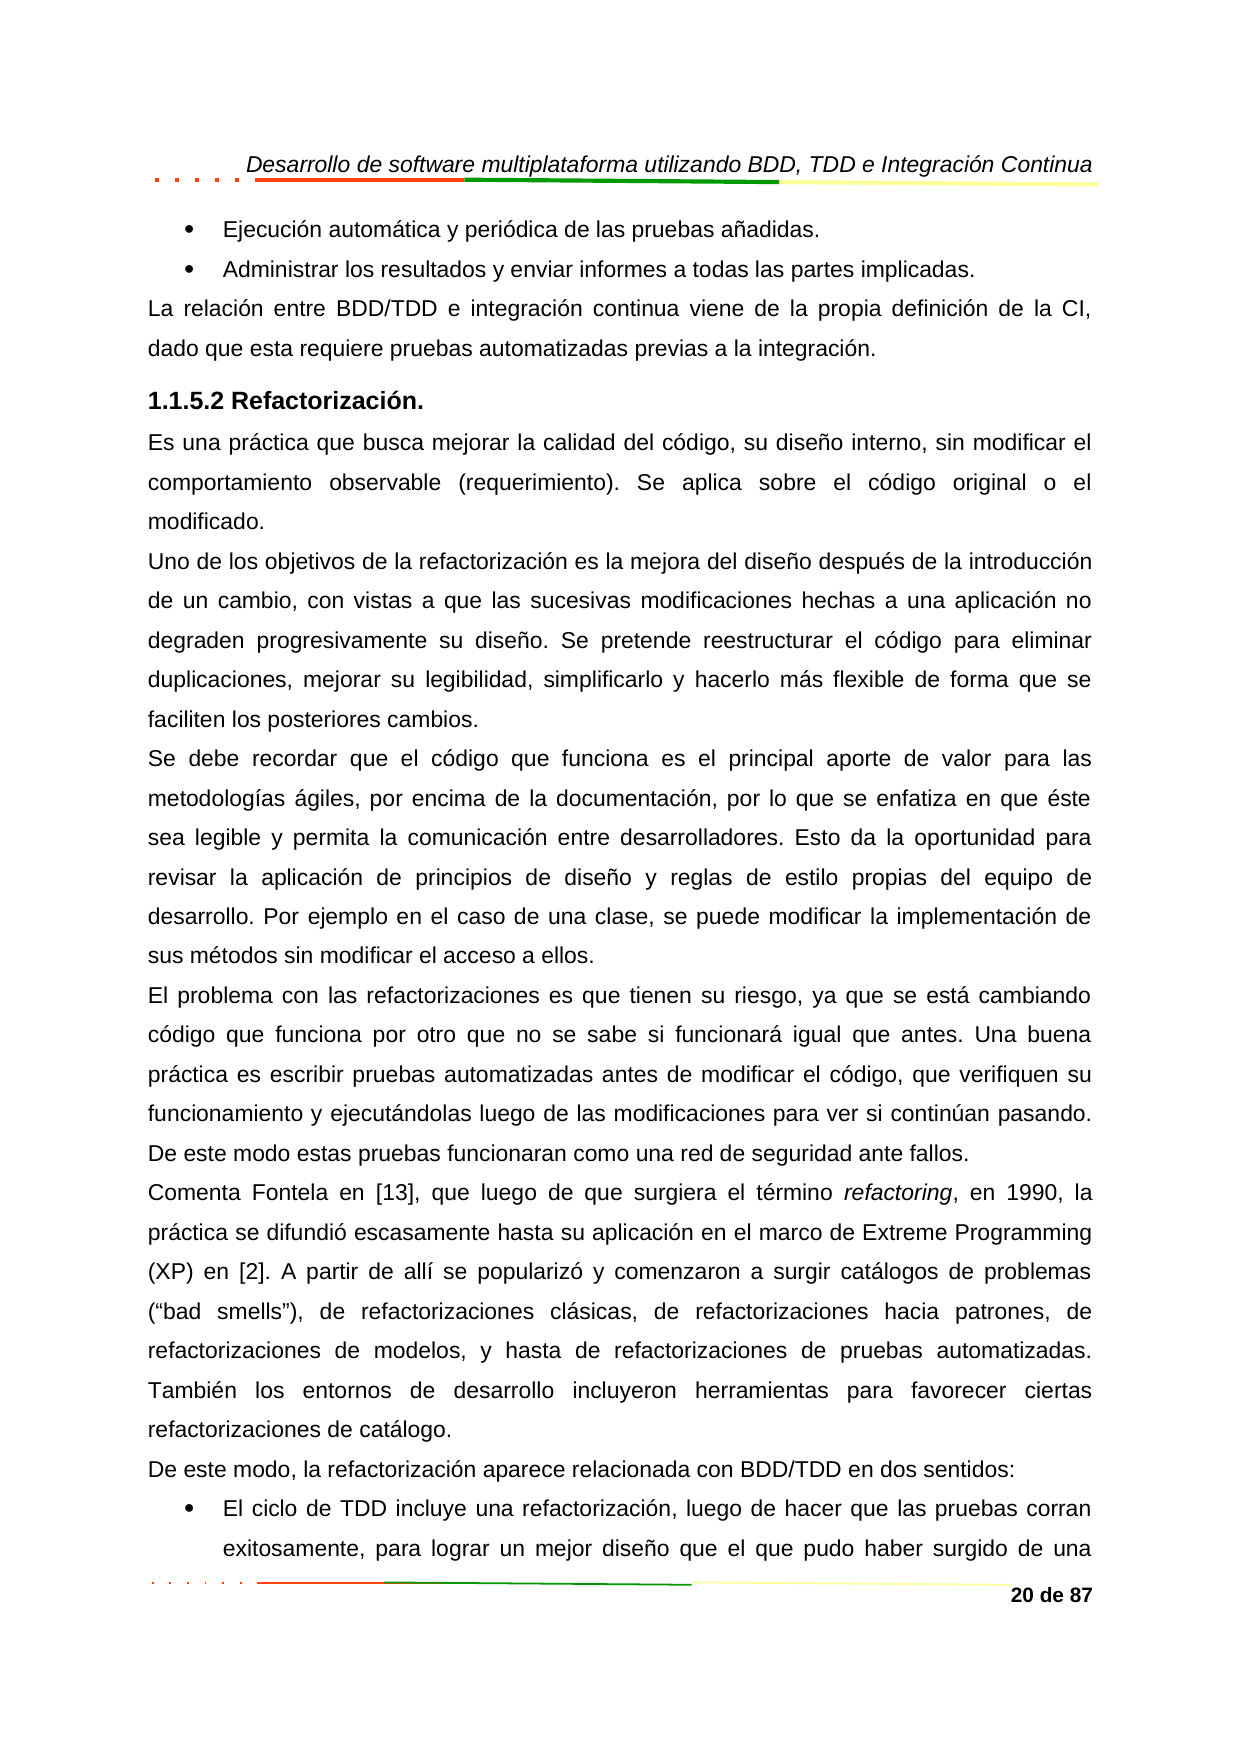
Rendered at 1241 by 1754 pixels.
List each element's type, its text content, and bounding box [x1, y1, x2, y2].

text La relación entre BDD/TDD e integración continua viene de la propia definición de la CI, dado que esta requiere pruebas automatizadas previas a la integración. [148, 295, 1093, 361]
text Uno de los objetivos de la refactorización es la mejora del diseño después de la introducción de un cambio, con vistas a que las sucesivas modificaciones hechas a una aplicación no degraden progresivamente su diseño. Se pretende reestructurar el código para eliminar duplicaciones, mejorar su legibilidad, simplificarlo y hacerlo más flexible de forma que se faciliten los posteriores cambios. [148, 548, 1093, 732]
text Comenta Fontela en [13], que luego de que surgiera el término refactoring, en 1990, la práctica se difundió escasamente hasta su aplicación en el marco de Extreme Programming (XP) en [2]. A partir de allí se popularizó y comenzaron a surgir catálogos de problemas (“bad smells”), de refactorizaciones clásicas, de refactorizaciones hacia patrones, de refactorizaciones de modelos, y hasta de refactorizaciones de pruebas automatizadas. También los entornos de desarrollo incluyeron herramientas para favorecer ciertas refactorizaciones de catálogo. [148, 1179, 1093, 1442]
text 1.1.5.2 Refactorización. [148, 386, 1093, 415]
text Se debe recordar que el código que funciona es el principal aporte de valor para las metodologías ágiles, por encima de la documentación, por lo que se enfatiza en que éste sea legible y permita la comunicación entre desarrolladores. Esto da la oportunidad para revisar la aplicación de principios de diseño y reglas de estilo propias del equipo de desarrollo. Por ejemplo en el caso de una clase, se puede modificar la implementación de sus métodos sin modificar el acceso a ellos. [148, 745, 1093, 969]
text De este modo, la refactorización aparece relacionada con BDD/TDD en dos sentidos: [148, 1456, 1093, 1482]
text Es una práctica que busca mejorar la calidad del código, su diseño interno, sin modificar el comportamiento observable (requerimiento). Se aplica sobre el código original o el modificado. [148, 429, 1093, 534]
text El problema con las refactorizaciones es que tienen su riesgo, ya que se está cambiando código que funciona por otro que no se sabe si funcionará igual que antes. Una buena práctica es escribir pruebas automatizadas antes de modificar el código, que verifiquen su funcionamiento y ejecutándolas luego de las modificaciones para ver si continúan pasando. De este modo estas pruebas funcionaran como una red de seguridad ante fallos. [148, 982, 1093, 1166]
list El ciclo de TDD incluye una refactorización, luego de hacer que las pruebas corran exitosamente, para lograr un mejor diseño que el que pudo haber surgido de una [185, 1495, 1093, 1561]
list Administrar los resultados y enviar informes a todas las partes implicadas. [185, 256, 1093, 282]
list Ejecución automática y periódica de las pruebas añadidas. [185, 216, 1093, 243]
